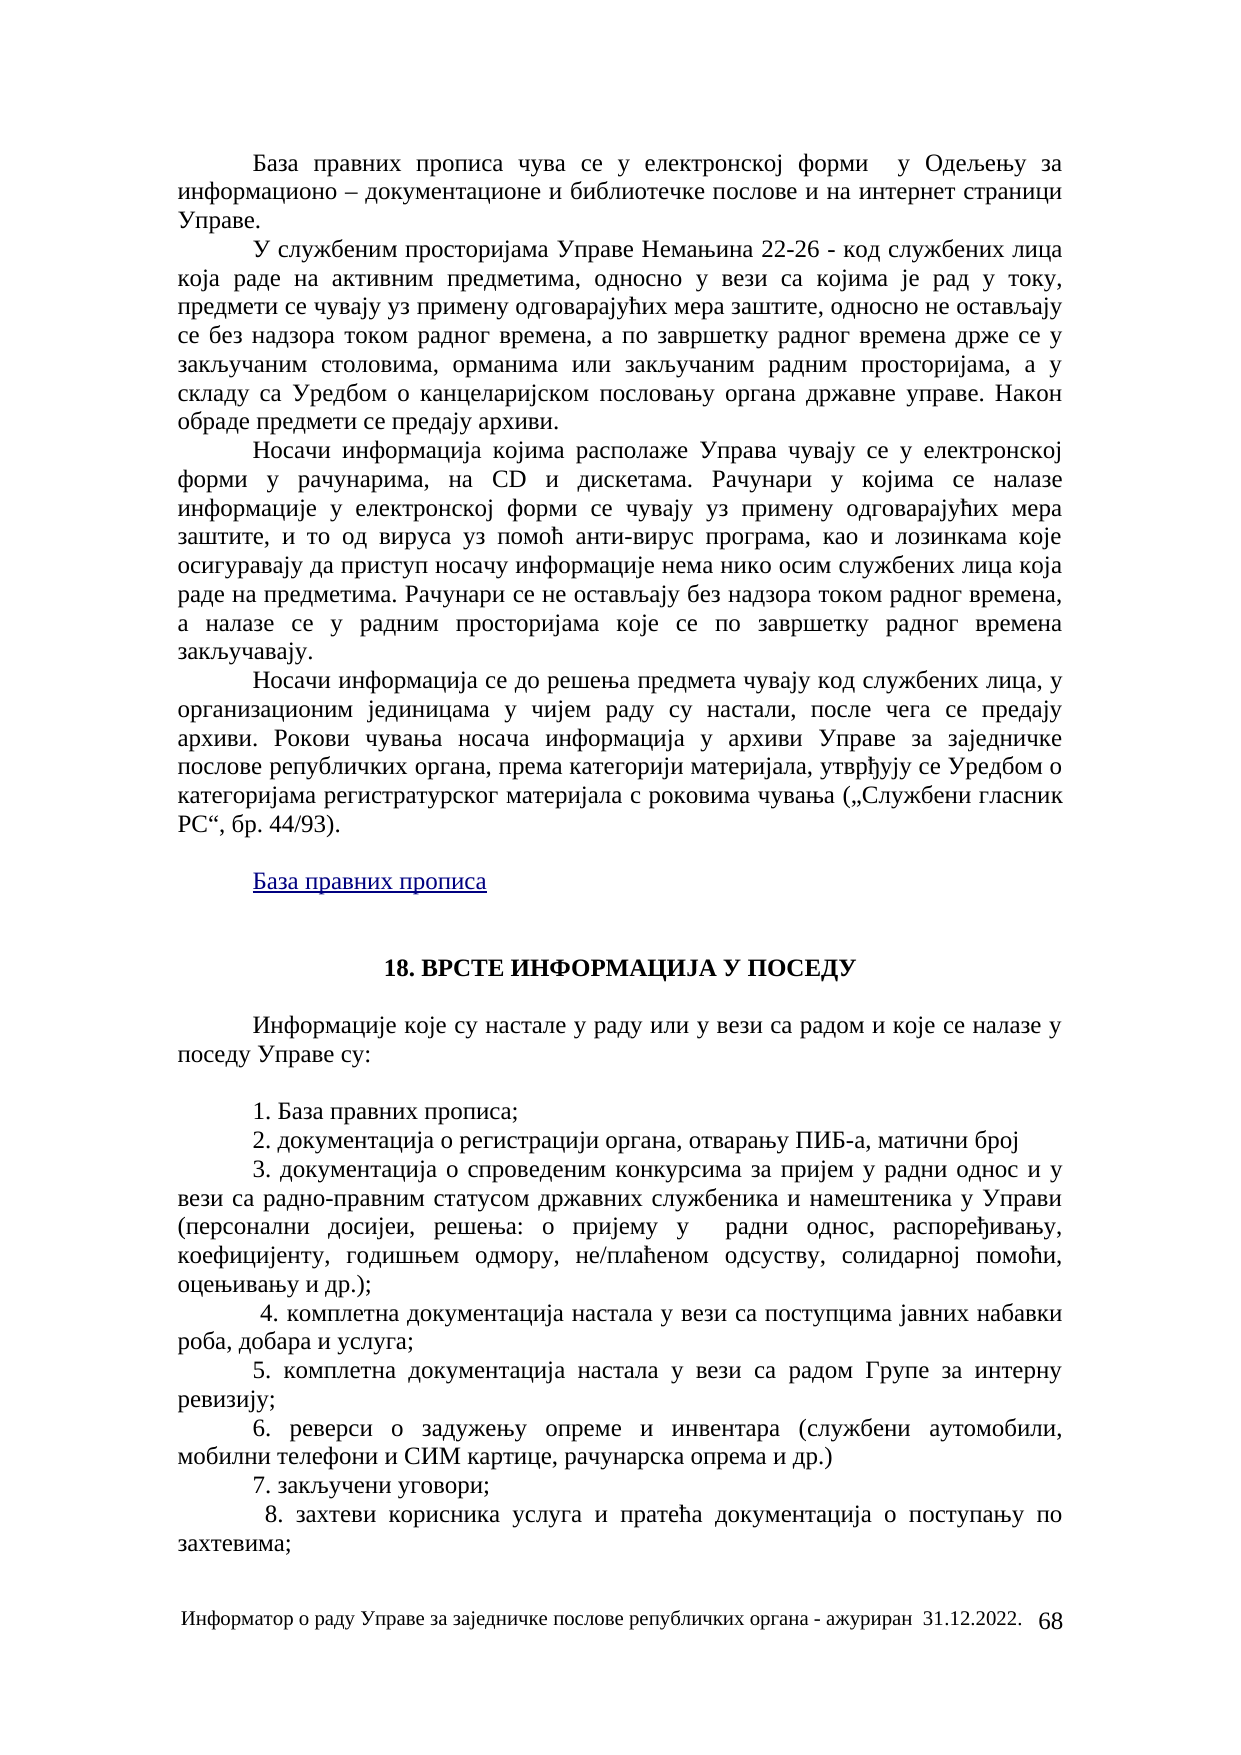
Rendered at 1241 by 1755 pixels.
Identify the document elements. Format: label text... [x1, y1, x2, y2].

text Информације које су настале у раду или у вези са радом и које се налазе у поседу Управе су: [177, 1010, 1063, 1068]
text Носачи информација којима располаже Управа чувају се у електронској форми у рачунарима, на CD и дискетама. Рачунари у којима се налазе информације у електронској форми се чувају уз примену одговарајућих мера заштите, и то од вируса уз помоћ анти-вирус програма, као и лозинкама које осигуравају да приступ носачу информације нема нико осим службених лица која раде на предметима. Рачунари се не остављају без надзора током радног времена, а налазе се у радним просторијама које се по завршетку радног времена закључавају. [177, 435, 1063, 665]
text 6. реверси о задужењу опреме и инвентара (службени аутомобили, мобилни телефони и СИМ картице, рачунарска опрема и др.) [177, 1413, 1063, 1470]
text База правних прописа [177, 866, 1063, 895]
text 5. комплетна документација настала у вези са радом Групе за интерну ревизију; [177, 1355, 1063, 1413]
text База правних прописа чува се у електронској форми у Одељењу за информационо – документационе и библиотечке послове и на интернет страници Управе. [177, 148, 1063, 234]
text 18. ВРСТЕ ИНФОРМАЦИЈА У ПОСЕДУ [177, 953, 1063, 981]
text 2. документација о регистрацији органа, отварању ПИБ-а, матични број [252, 1125, 1063, 1154]
text 4. комплетна документација настала у вези са поступцима јавних набавки роба, добара и услуга; [177, 1298, 1063, 1355]
text Носачи информација се до решења предмета чувају код службених лица, у организационим јединицама у чијем раду су настали, после чега се предају архиви. Рокови чувања носача информација у архиви Управе за заједничке послове републичких органа, према категорији материјала, утврђују се Уредбом о категоријама регистратурског материјала с роковима чувања („Службени гласник РС“, бр. 44/93). [177, 665, 1063, 838]
text 1. База правних прописа; [252, 1096, 1063, 1125]
text 8. захтеви корисника услуга и пратећа документација о поступању по захтевима; [177, 1499, 1063, 1556]
text 7. закључени уговори; [177, 1470, 1063, 1499]
text У службеним просторијама Управе Немањина 22-26 - код службених лица која раде на активним предметима, односно у вези са којима је рад у току, предмети се чувају уз примену одговарајућих мера заштите, односно не остављају се без надзора током радног времена, а по завршетку радног времена држе се у закључаним столовима, орманима или закључаним радним просторијама, а у складу са Уредбом о канцеларијском пословању органа државне управе. Након обраде предмети се предају архиви. [177, 234, 1063, 435]
text 3. документација о спроведеним конкурсима за пријем у радни однос и у вези са радно-правним статусом државних службеника и намештеника у Управи (персонални досијеи, решења: о пријему у радни однос, распоређивању, коефицијенту, годишњем одмору, не/плаћеном одсуству, солидарној помоћи, оцењивању и др.); [177, 1154, 1063, 1298]
